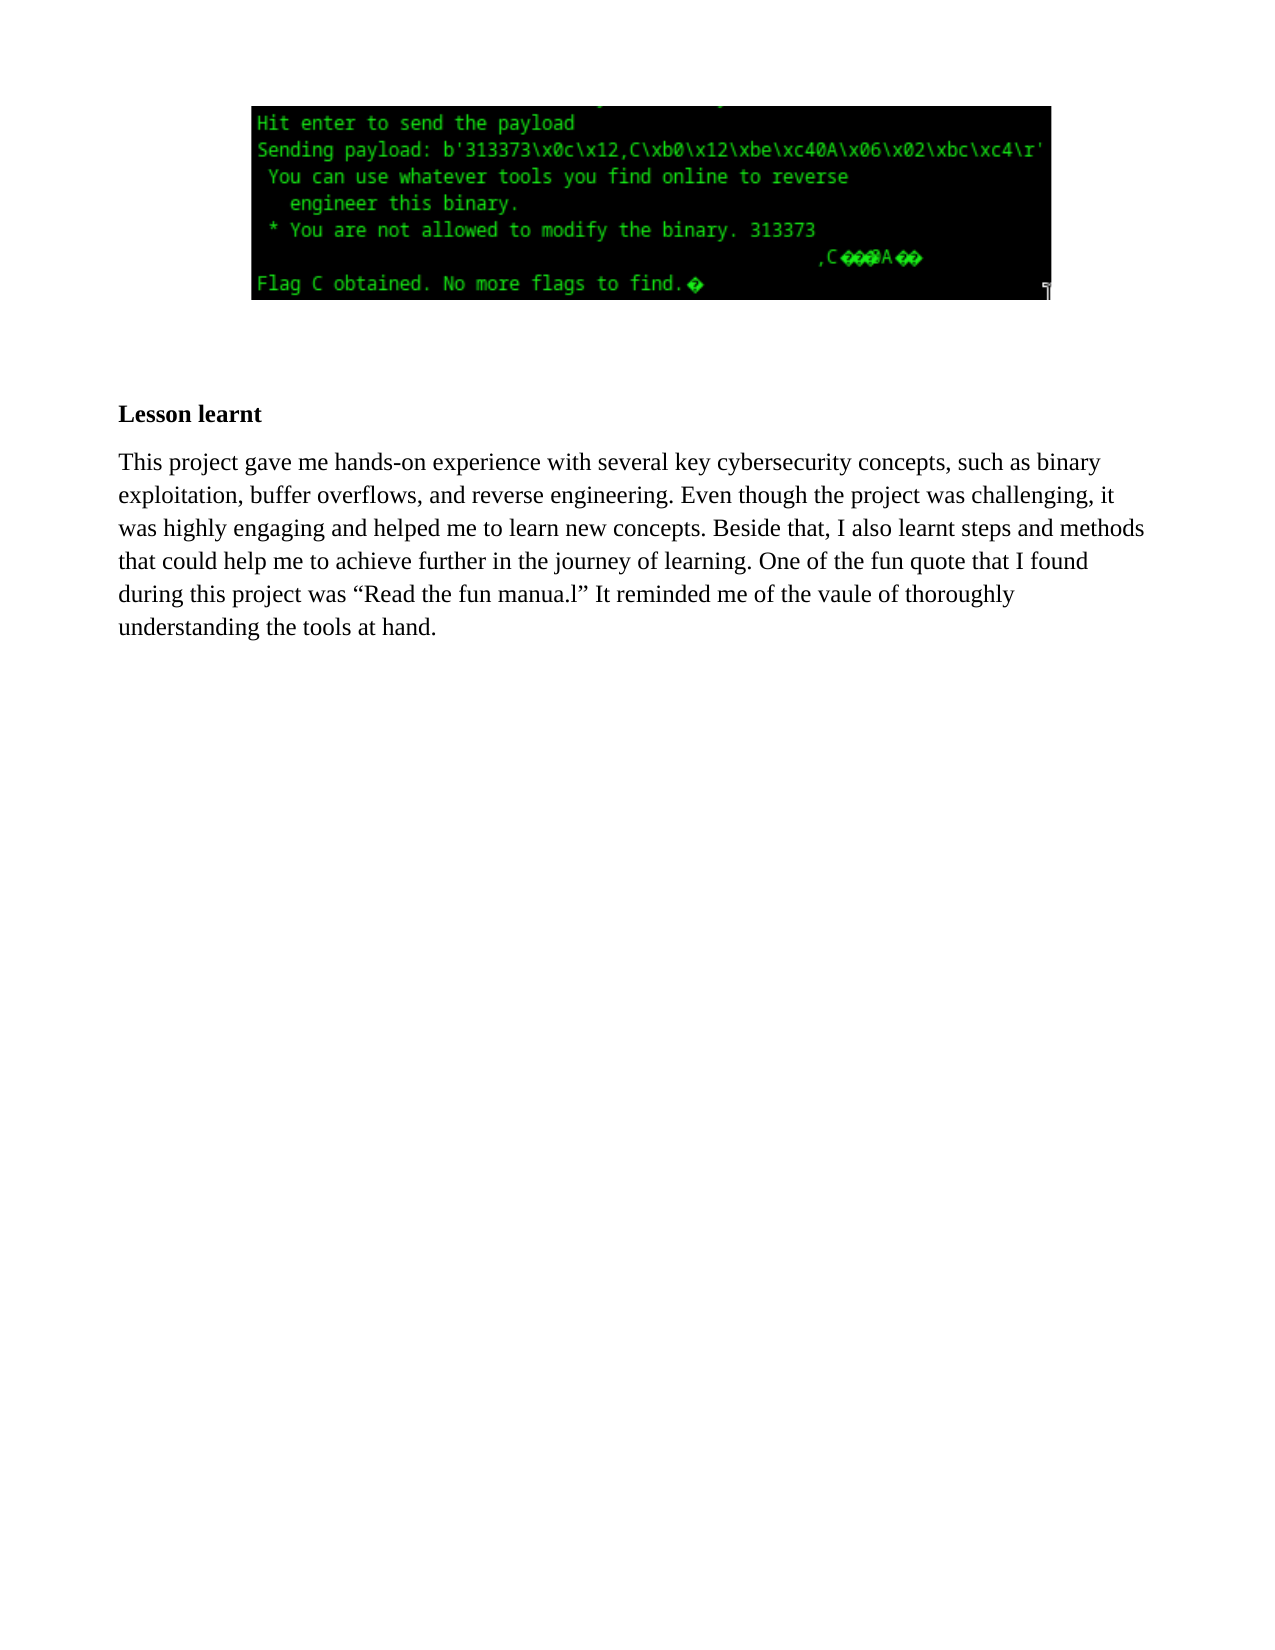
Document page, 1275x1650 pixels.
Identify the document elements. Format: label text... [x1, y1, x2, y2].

picture [251, 106, 1052, 300]
text Lesson learnt [118, 399, 1157, 428]
text This project gave me hands-on experience with several key cybersecurity concepts, such as binary exploitation, buffer overflows, and reverse engineering. Even though the project was challenging, it was highly engaging and helped me to learn new concepts. Beside that, I also learnt steps and methods that could help me to achieve further in the journey of learning. One of the fun quote that I found during this project was “Read the fun manua.l” It reminded me of the vaule of thoroughly understanding the tools at hand. [118, 447, 1157, 641]
